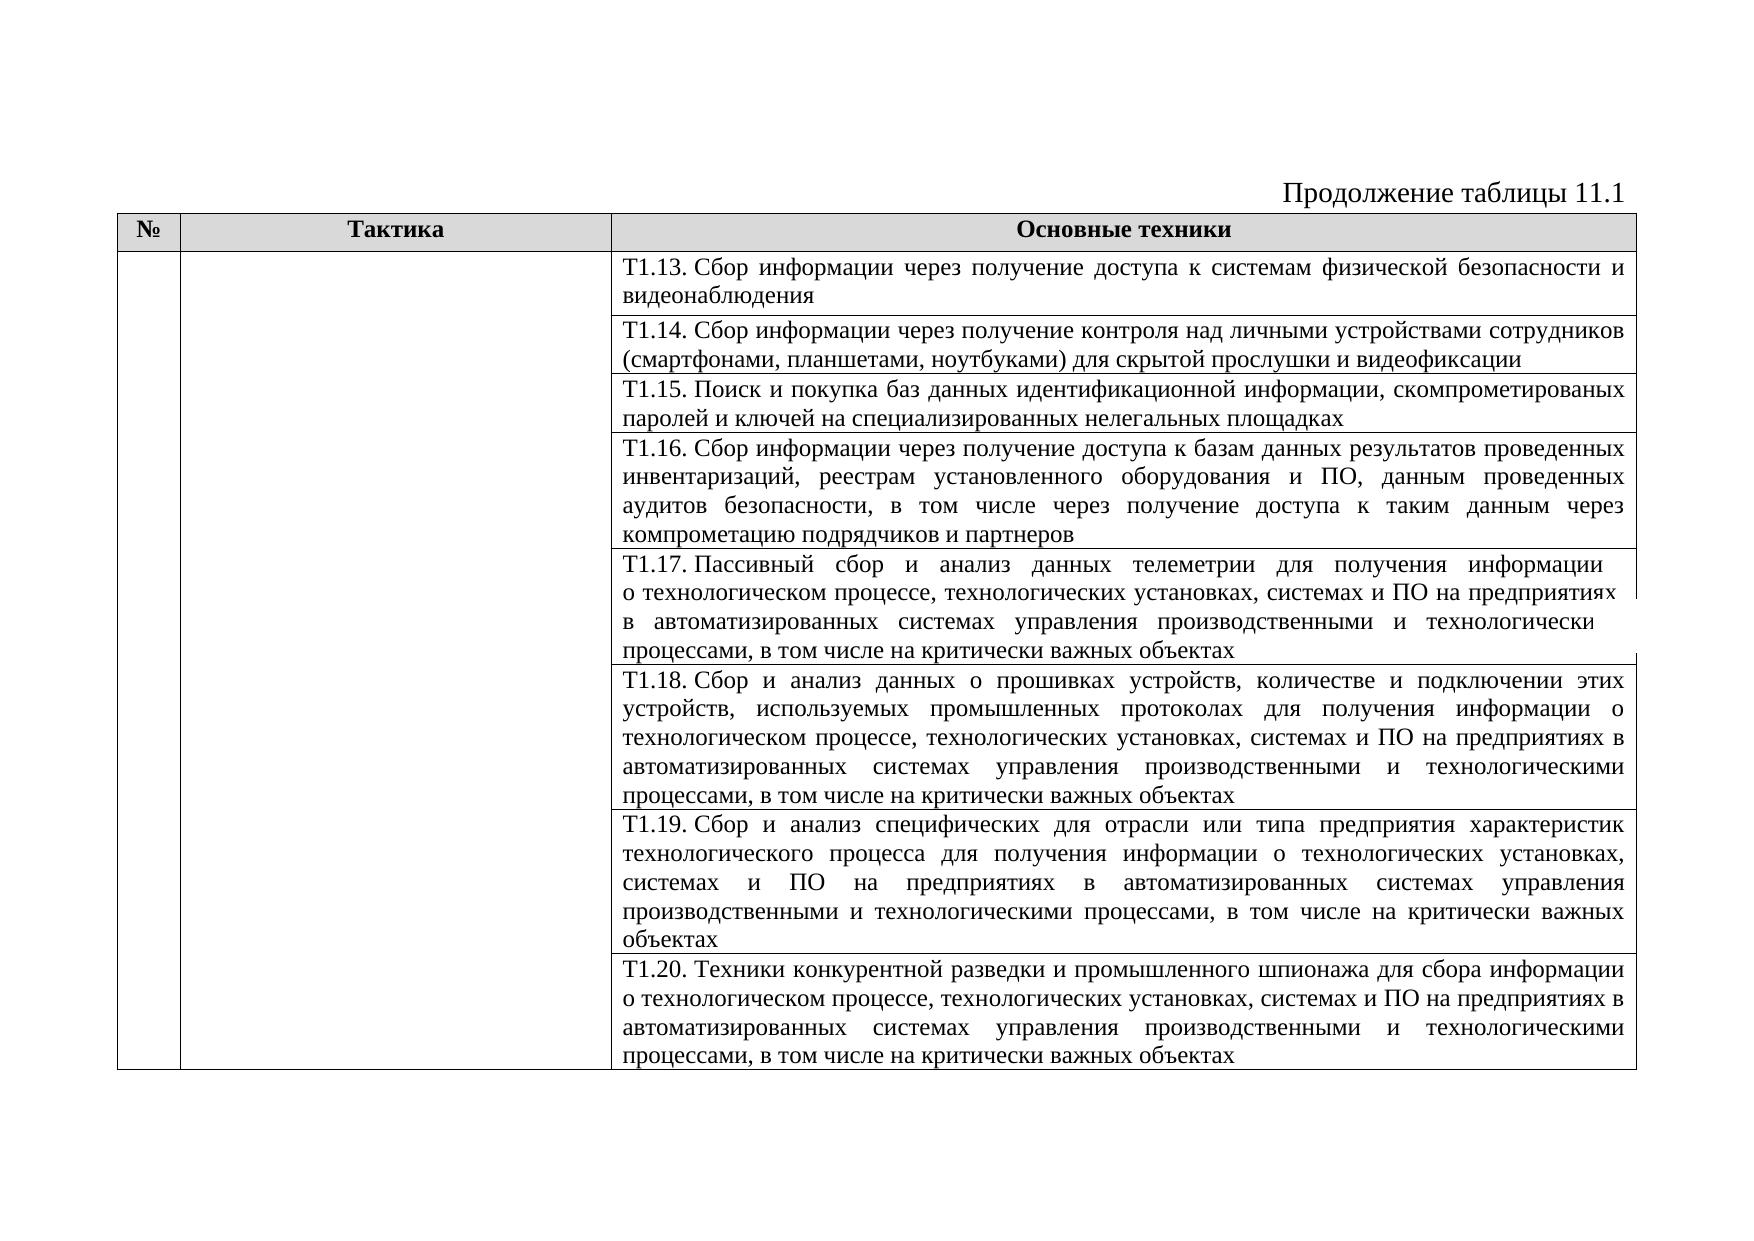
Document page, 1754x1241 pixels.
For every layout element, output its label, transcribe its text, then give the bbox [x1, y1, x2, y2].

table_header Продолжение таблицы 11.1 [117, 175, 1637, 213]
table_cell Т1.19. Сбор и анализ специфических для отрасли или типа предприятия характеристик технологического процесса для получения информации о технологических установках, системах и ПО на предприятиях в автоматизированных системах управления производственными и технологическими процессами, в том числе на критически важных объектах [612, 810, 1636, 953]
table_cell Т1.13. Сбор информации через получение доступа к системам физической безопасности и видеонаблюдения [612, 252, 1636, 314]
table_cell Т1.20. Техники конкурентной разведки и промышленного шпионажа для сбора информации о технологическом процессе, технологических установках, системах и ПО на предприятиях в автоматизированных системах управления производственными и технологическими процессами, в том числе на критически важных объектах [612, 954, 1636, 1069]
table_cell Т1.16. Сбор информации через получение доступа к базам данных результатов проведенных инвентаризаций, реестрам установленного оборудования и ПО, данным проведенных аудитов безопасности, в том числе через получение доступа к таким данным через компрометацию подрядчиков и партнеров [612, 433, 1636, 548]
table_cell Т1.17. Пассивный сбор и анализ данных телеметрии для получения информации о технологическом процессе, технологических установках, системах и ПО на предприятиях в автоматизированных системах управления производственными и технологическими процессами, в том числе на критически важных объектах [612, 549, 1636, 664]
table_cell Т1.15. Поиск и покупка баз данных идентификационной информации, скомпрометированых паролей и ключей на специализированных нелегальных площадках [612, 374, 1636, 432]
table_cell № [118, 214, 180, 251]
table_cell Основные техники [612, 214, 1636, 251]
table_cell [181, 252, 611, 1069]
table_cell [118, 252, 180, 1069]
table_cell Т1.18. Сбор и анализ данных о прошивках устройств, количестве и подключении этих устройств, используемых промышленных протоколах для получения информации о технологическом процессе, технологических установках, системах и ПО на предприятиях в автоматизированных системах управления производственными и технологическими процессами, в том числе на критически важных объектах [612, 665, 1636, 808]
table_cell Т1.14. Сбор информации через получение контроля над личными устройствами сотрудников (смартфонами, планшетами, ноутбуками) для скрытой прослушки и видеофиксации [612, 316, 1636, 373]
table_cell Тактика [181, 214, 611, 251]
